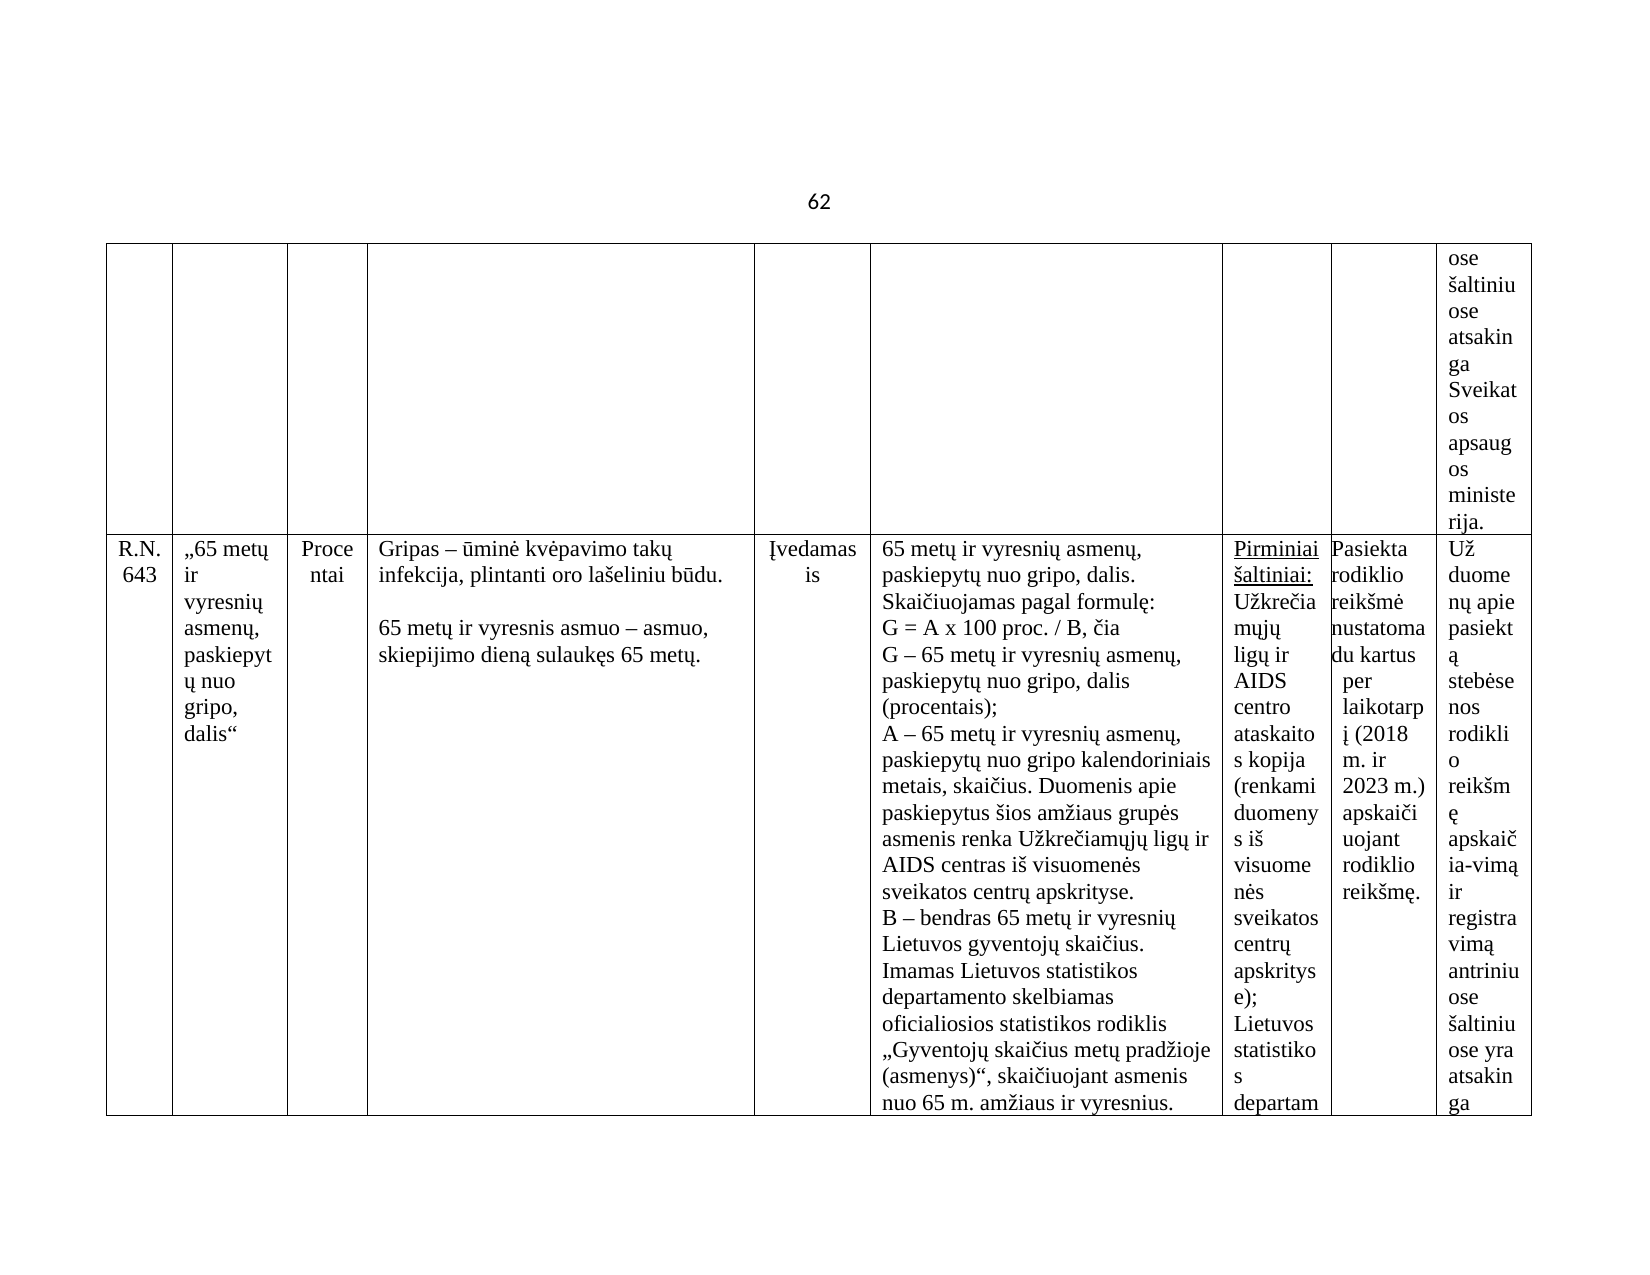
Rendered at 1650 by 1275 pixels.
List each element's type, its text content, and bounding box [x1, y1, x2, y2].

table_cell [1223, 244, 1331, 534]
table_cell [368, 244, 754, 534]
table_cell 65 metų ir vyresnių asmenų, paskiepytų nuo gripo, dalis. Skaičiuojamas pagal formulę: G = A x 100 proc. / B, čia G – 65 metų ir vyresnių asmenų, paskiepytų nuo gripo, dalis (procentais); A – 65 metų ir vyresnių asmenų, paskiepytų nuo gripo kalendoriniais metais, skaičius. Duomenis apie paskiepytus šios amžiaus grupės asmenis renka Užkrečiamųjų ligų ir AIDS centras iš visuomenės sveikatos centrų apskrityse. B – bendras 65 metų ir vyresnių Lietuvos gyventojų skaičius. Imamas Lietuvos statistikos departamento skelbiamas oficialiosios statistikos rodiklis „Gyventojų skaičius metų pradžioje (asmenys)“, skaičiuojant asmenis nuo 65 m. amžiaus ir vyresnius. [871, 535, 1222, 1115]
table_cell [755, 244, 870, 534]
table_cell [1332, 244, 1436, 534]
table_cell Pirminiai šaltiniai: Užkrečiamųjų ligų ir AIDS centro ataskaitos kopija (renkami duomenys iš visuomenės sveikatos centrų apskrityse); Lietuvos statistikos departam [1223, 535, 1331, 1115]
table_cell Įvedamasis [755, 535, 870, 1115]
table_cell [173, 244, 287, 534]
table_cell R.N.643 [107, 535, 172, 1115]
table_cell Gripas – ūminė kvėpavimo takų infekcija, plintanti oro lašeliniu būdu. 65 metų ir vyresnis asmuo – asmuo, skiepijimo dieną sulaukęs 65 metų. [368, 535, 754, 1115]
table_cell ose šaltiniuose atsakinga Sveikatos apsaugos ministerija. [1437, 244, 1531, 534]
table_cell Pasiekta rodiklio reikšmė nustatoma du kartus per laikotarpį (2018 m. ir 2023 m.) apskaičiuojant rodiklio reikšmę. [1332, 535, 1436, 1115]
table_cell Procentai [288, 535, 367, 1115]
table_cell [288, 244, 367, 534]
table_cell [107, 244, 172, 534]
table_cell Už duomenų apie pasiektą stebėsenos rodiklio reikšmę apskaičia-vimą ir registravimą antriniuose šaltiniuose yra atsakinga [1437, 535, 1531, 1115]
table_cell [871, 244, 1222, 534]
table_cell „65 metų ir vyresnių asmenų, paskiepytų nuo gripo, dalis“ [173, 535, 287, 1115]
